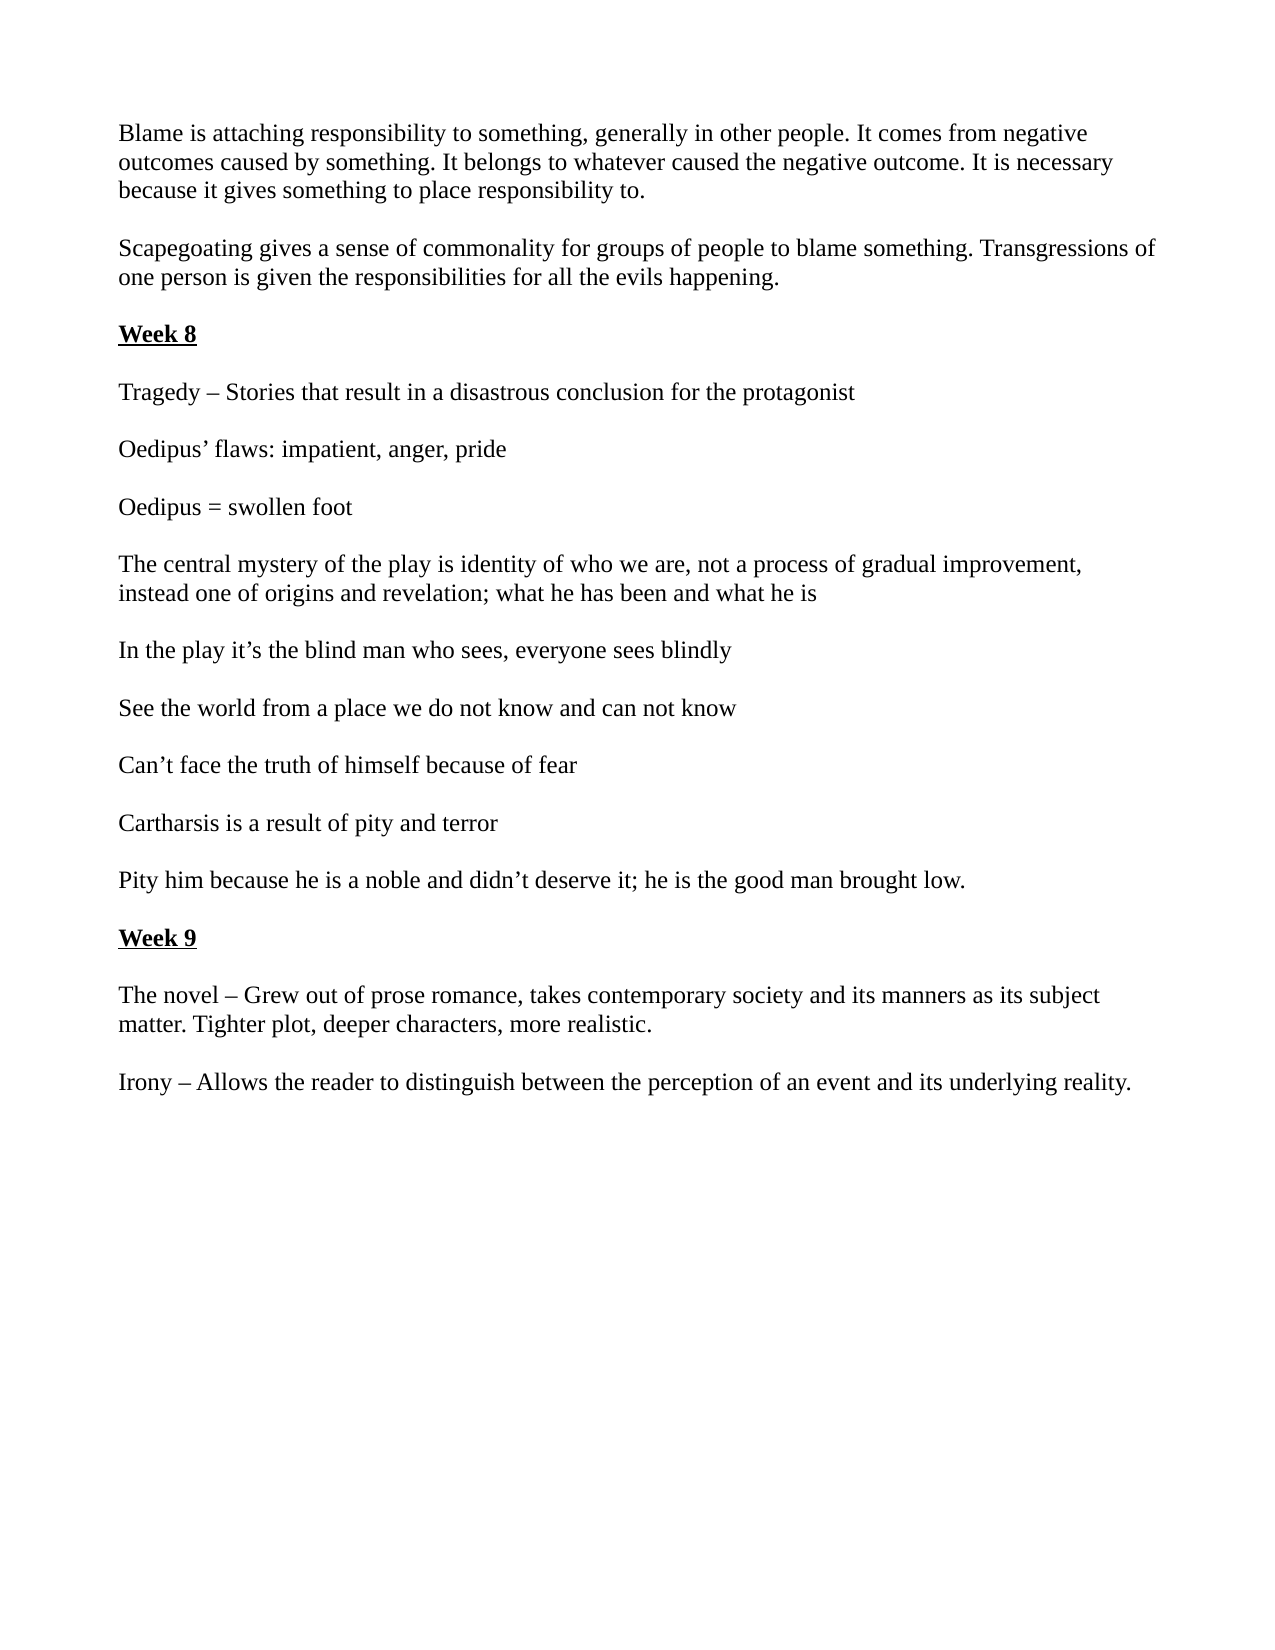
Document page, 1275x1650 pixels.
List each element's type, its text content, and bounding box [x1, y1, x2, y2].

text Can’t face the truth of himself because of fear [118, 751, 1157, 779]
text Blame is attaching responsibility to something, generally in other people. It comes from negative outcomes caused by something. It belongs to whatever caused the negative outcome. It is necessary because it gives something to place responsibility to. [118, 118, 1157, 204]
text Tragedy – Stories that result in a disastrous conclusion for the protagonist [118, 377, 1157, 406]
text Oedipus = swollen foot [118, 492, 1157, 521]
text Pity him because he is a noble and didn’t deserve it; he is the good man brought low. [118, 866, 1157, 894]
text The novel – Grew out of prose romance, takes contemporary society and its manners as its subject matter. Tighter plot, deeper characters, more realistic. [118, 981, 1157, 1038]
text Irony – Allows the reader to distinguish between the perception of an event and its underlying reality. [118, 1067, 1157, 1096]
text Week 8 [118, 319, 1157, 348]
text See the world from a place we do not know and can not know [118, 693, 1157, 722]
text Week 9 [118, 923, 1157, 952]
text Cartharsis is a result of pity and terror [118, 808, 1157, 837]
text Oedipus’ flaws: impatient, anger, pride [118, 434, 1157, 463]
text In the play it’s the blind man who sees, everyone sees blindly [118, 636, 1157, 664]
text Scapegoating gives a sense of commonality for groups of people to blame something. Transgressions of one person is given the responsibilities for all the evils happening. [118, 233, 1157, 291]
text The central mystery of the play is identity of who we are, not a process of gradual improvement, instead one of origins and revelation; what he has been and what he is [118, 549, 1157, 607]
